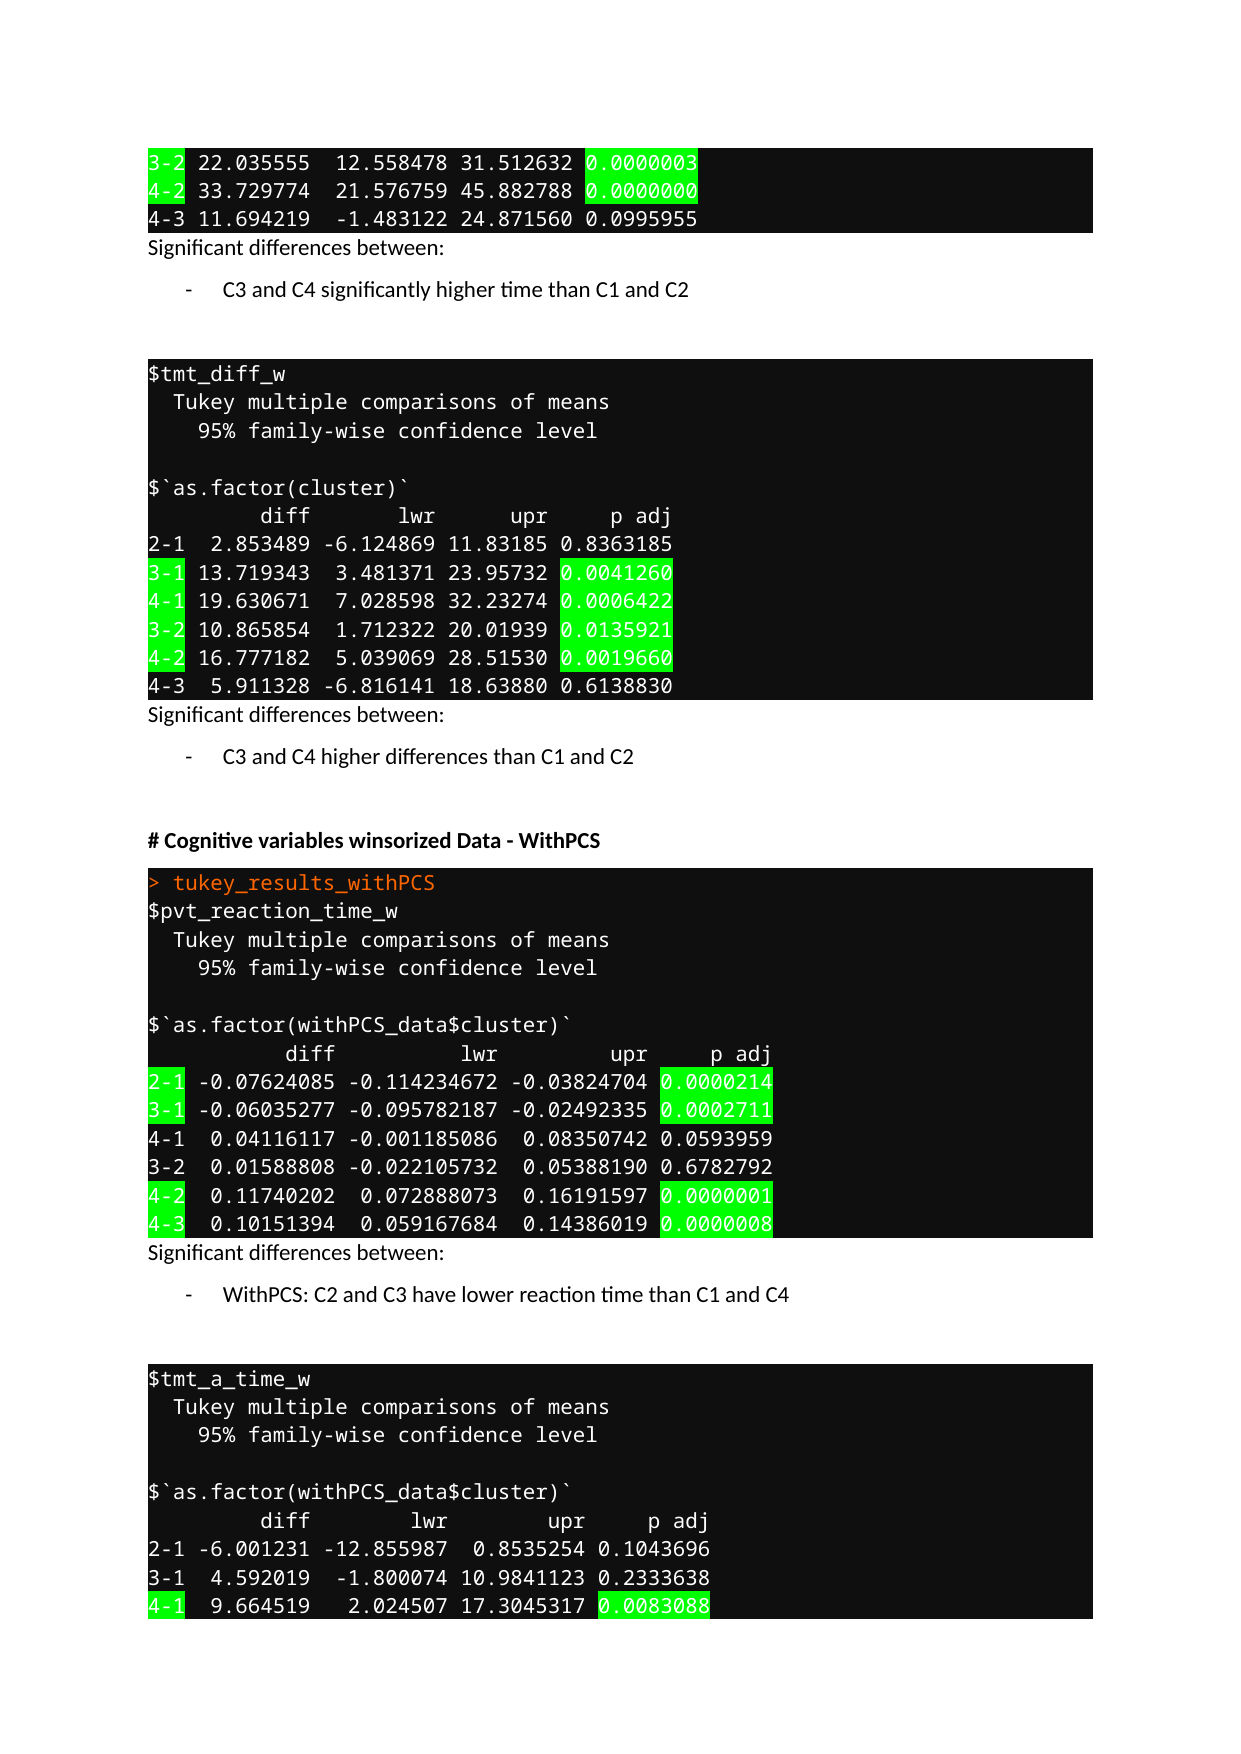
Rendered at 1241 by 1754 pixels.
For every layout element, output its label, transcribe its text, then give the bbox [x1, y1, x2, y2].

text 3-2 0.01588808 -0.022105732 0.05388190 0.6782792 [148, 1152, 1093, 1181]
text 3-2 22.035555 12.558478 31.512632 0.0000003 [148, 148, 1093, 176]
text 2-1 -0.07624085 -0.114234672 -0.03824704 0.0000214 [148, 1067, 1093, 1096]
text 3-2 10.865854 1.712322 20.01939 0.0135921 [148, 615, 1093, 643]
list C3 and C4 higher differences than C1 and C2 [185, 742, 1093, 770]
text 95% family-wise confidence level [148, 953, 1093, 982]
text 4-2 16.777182 5.039069 28.51530 0.0019660 [148, 643, 1093, 672]
text 4-3 5.911328 -6.816141 18.63880 0.6138830 [148, 672, 1093, 700]
text 3-1 13.719343 3.481371 23.95732 0.0041260 [148, 558, 1093, 586]
text 95% family-wise confidence level [148, 1421, 1093, 1449]
text 4-2 0.11740202 0.072888073 0.16191597 0.0000001 [148, 1181, 1093, 1209]
text > tukey_results_withPCS [148, 868, 1093, 896]
text diff lwr upr p adj [148, 1039, 1093, 1067]
text 2-1 -6.001231 -12.855987 0.8535254 0.1043696 [148, 1534, 1093, 1563]
text 4-1 9.664519 2.024507 17.3045317 0.0083088 [148, 1591, 1093, 1619]
text Tukey multiple comparisons of means [148, 925, 1093, 953]
text 4-2 33.729774 21.576759 45.882788 0.0000000 [148, 176, 1093, 204]
text $`as.factor(cluster)` [148, 473, 1093, 501]
text diff lwr upr p adj [148, 501, 1093, 529]
text 95% family-wise confidence level [148, 416, 1093, 444]
text 3-1 4.592019 -1.800074 10.9841123 0.2333638 [148, 1563, 1093, 1591]
text Significant differences between: [148, 1238, 1093, 1266]
text # Cognitive variables winsorized Data - WithPCS [148, 826, 1093, 854]
text Significant differences between: [148, 233, 1093, 261]
text 4-1 0.04116117 -0.001185086 0.08350742 0.0593959 [148, 1124, 1093, 1152]
text Significant differences between: [148, 700, 1093, 728]
text 4-1 19.630671 7.028598 32.23274 0.0006422 [148, 586, 1093, 615]
text 4-3 0.10151394 0.059167684 0.14386019 0.0000008 [148, 1209, 1093, 1238]
list WithPCS: C2 and C3 have lower reaction time than C1 and C4 [185, 1280, 1093, 1308]
text diff lwr upr p adj [148, 1506, 1093, 1534]
text $`as.factor(withPCS_data$cluster)` [148, 1010, 1093, 1039]
text 3-1 -0.06035277 -0.095782187 -0.02492335 0.0002711 [148, 1096, 1093, 1124]
list C3 and C4 significantly higher time than C1 and C2 [185, 275, 1093, 303]
text $`as.factor(withPCS_data$cluster)` [148, 1477, 1093, 1506]
text Tukey multiple comparisons of means [148, 387, 1093, 416]
text $pvt_reaction_time_w [148, 896, 1093, 925]
text 4-3 11.694219 -1.483122 24.871560 0.0995955 [148, 204, 1093, 233]
text 2-1 2.853489 -6.124869 11.83185 0.8363185 [148, 529, 1093, 558]
text $tmt_diff_w [148, 359, 1093, 387]
text $tmt_a_time_w [148, 1364, 1093, 1392]
text Tukey multiple comparisons of means [148, 1392, 1093, 1421]
